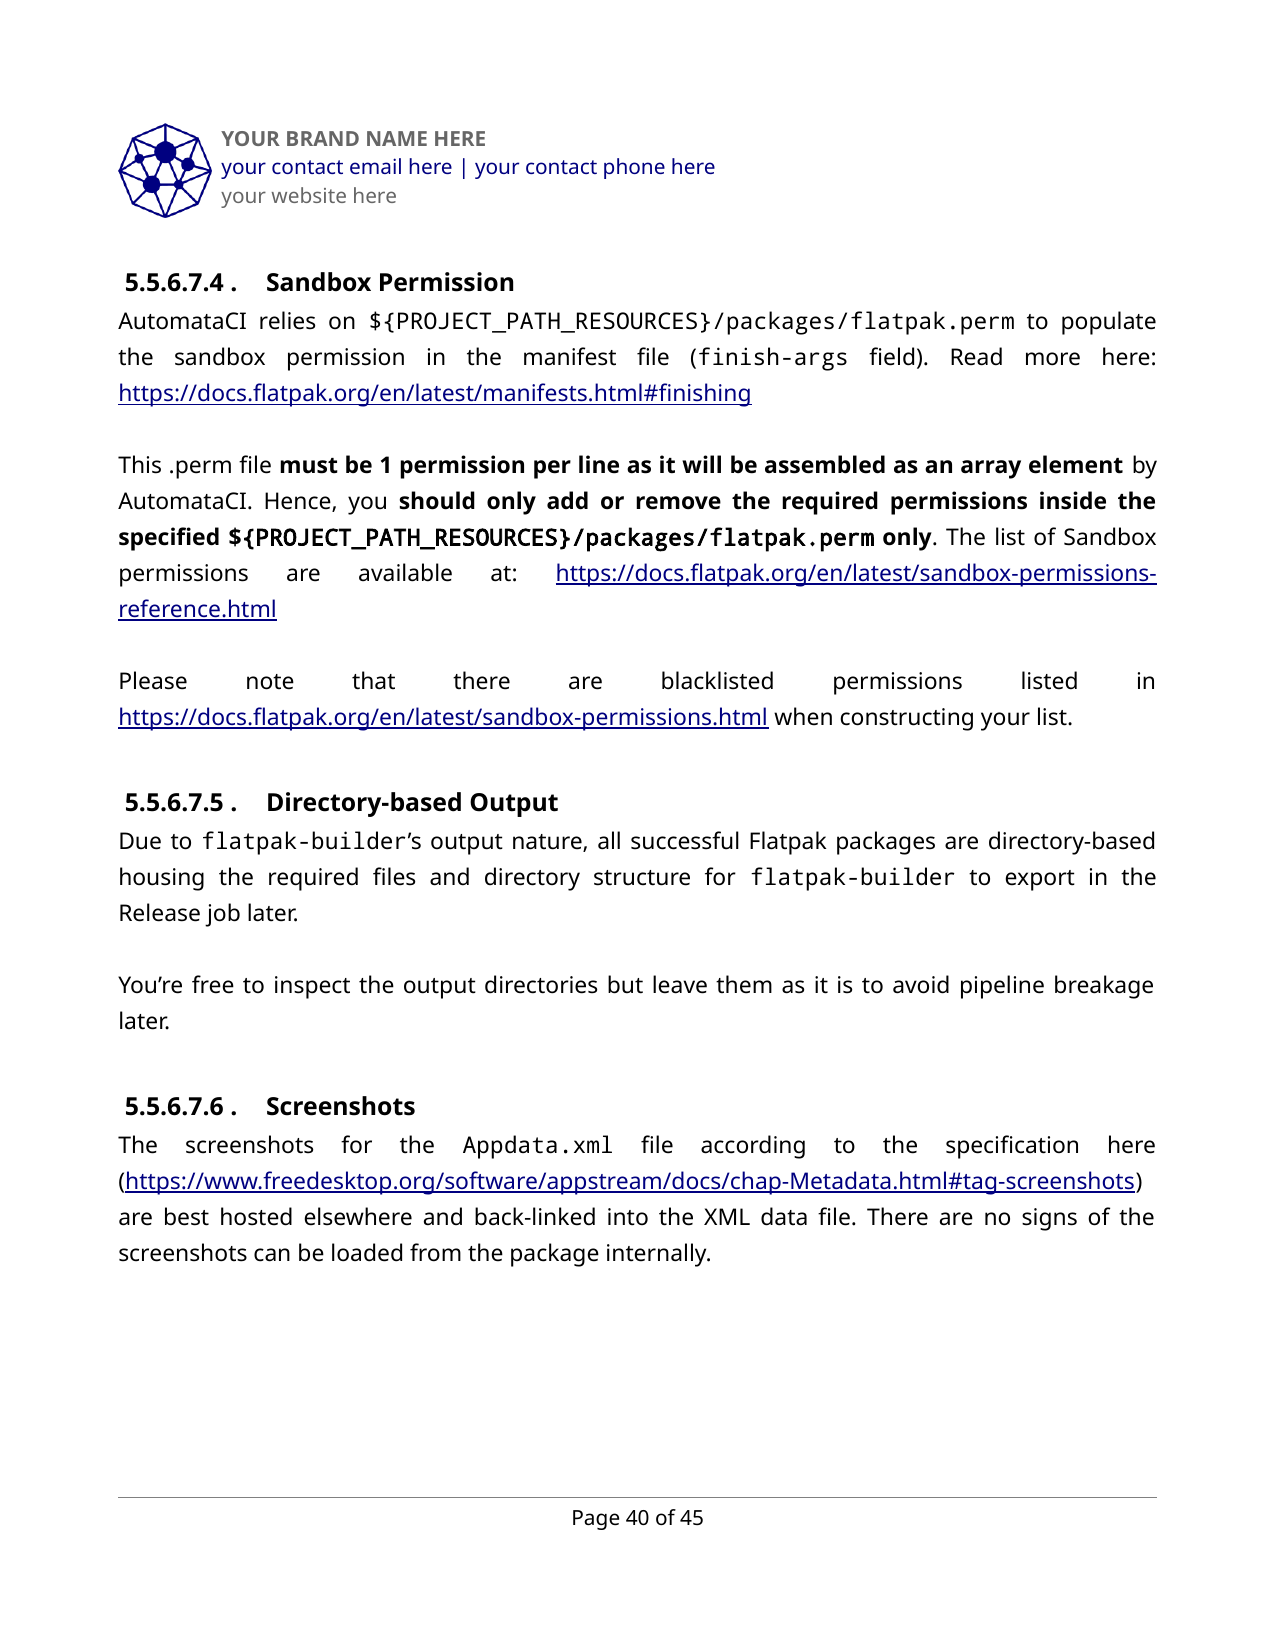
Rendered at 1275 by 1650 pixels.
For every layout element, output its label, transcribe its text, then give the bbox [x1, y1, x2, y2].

subtitle Sandbox Permission [118, 265, 1157, 299]
text Due to flatpak-builder’s output nature, all successful Flatpak packages are directory-based housing the required files and directory structure for flatpak-builder to export in the Release job later. [118, 825, 1157, 928]
text Please note that there are blacklisted permissions listed in https://docs.flatpak.org/en/latest/sandbox-permissions.html when constructing your list. [118, 665, 1157, 732]
picture [118, 123, 212, 218]
text This .perm file must be 1 permission per line as it will be assembled as an array element by AutomataCI. Hence, you should only add or remove the required permissions inside the specified ${PROJECT_PATH_RESOURCES}/packages/flatpak.perm only. The list of Sandbox permissions are available at: https://docs.flatpak.org/en/latest/sandbox-permissions-reference.html [118, 449, 1157, 624]
text The screenshots for the Appdata.xml file according to the specification here (https://www.freedesktop.org/software/appstream/docs/chap-Metadata.html#tag-screenshots) are best hosted elsewhere and back-linked into the XML data file. There are no signs of the screenshots can be loaded from the package internally. [118, 1129, 1157, 1268]
text AutomataCI relies on ${PROJECT_PATH_RESOURCES}/packages/flatpak.perm to populate the sandbox permission in the manifest file (finish-args field). Read more here: https://docs.flatpak.org/en/latest/manifests.html#finishing [118, 305, 1157, 408]
text You’re free to inspect the output directories but leave them as it is to avoid pipeline breakage later. [118, 969, 1157, 1036]
subtitle Directory-based Output [118, 785, 1157, 819]
subtitle Screenshots [118, 1089, 1157, 1123]
